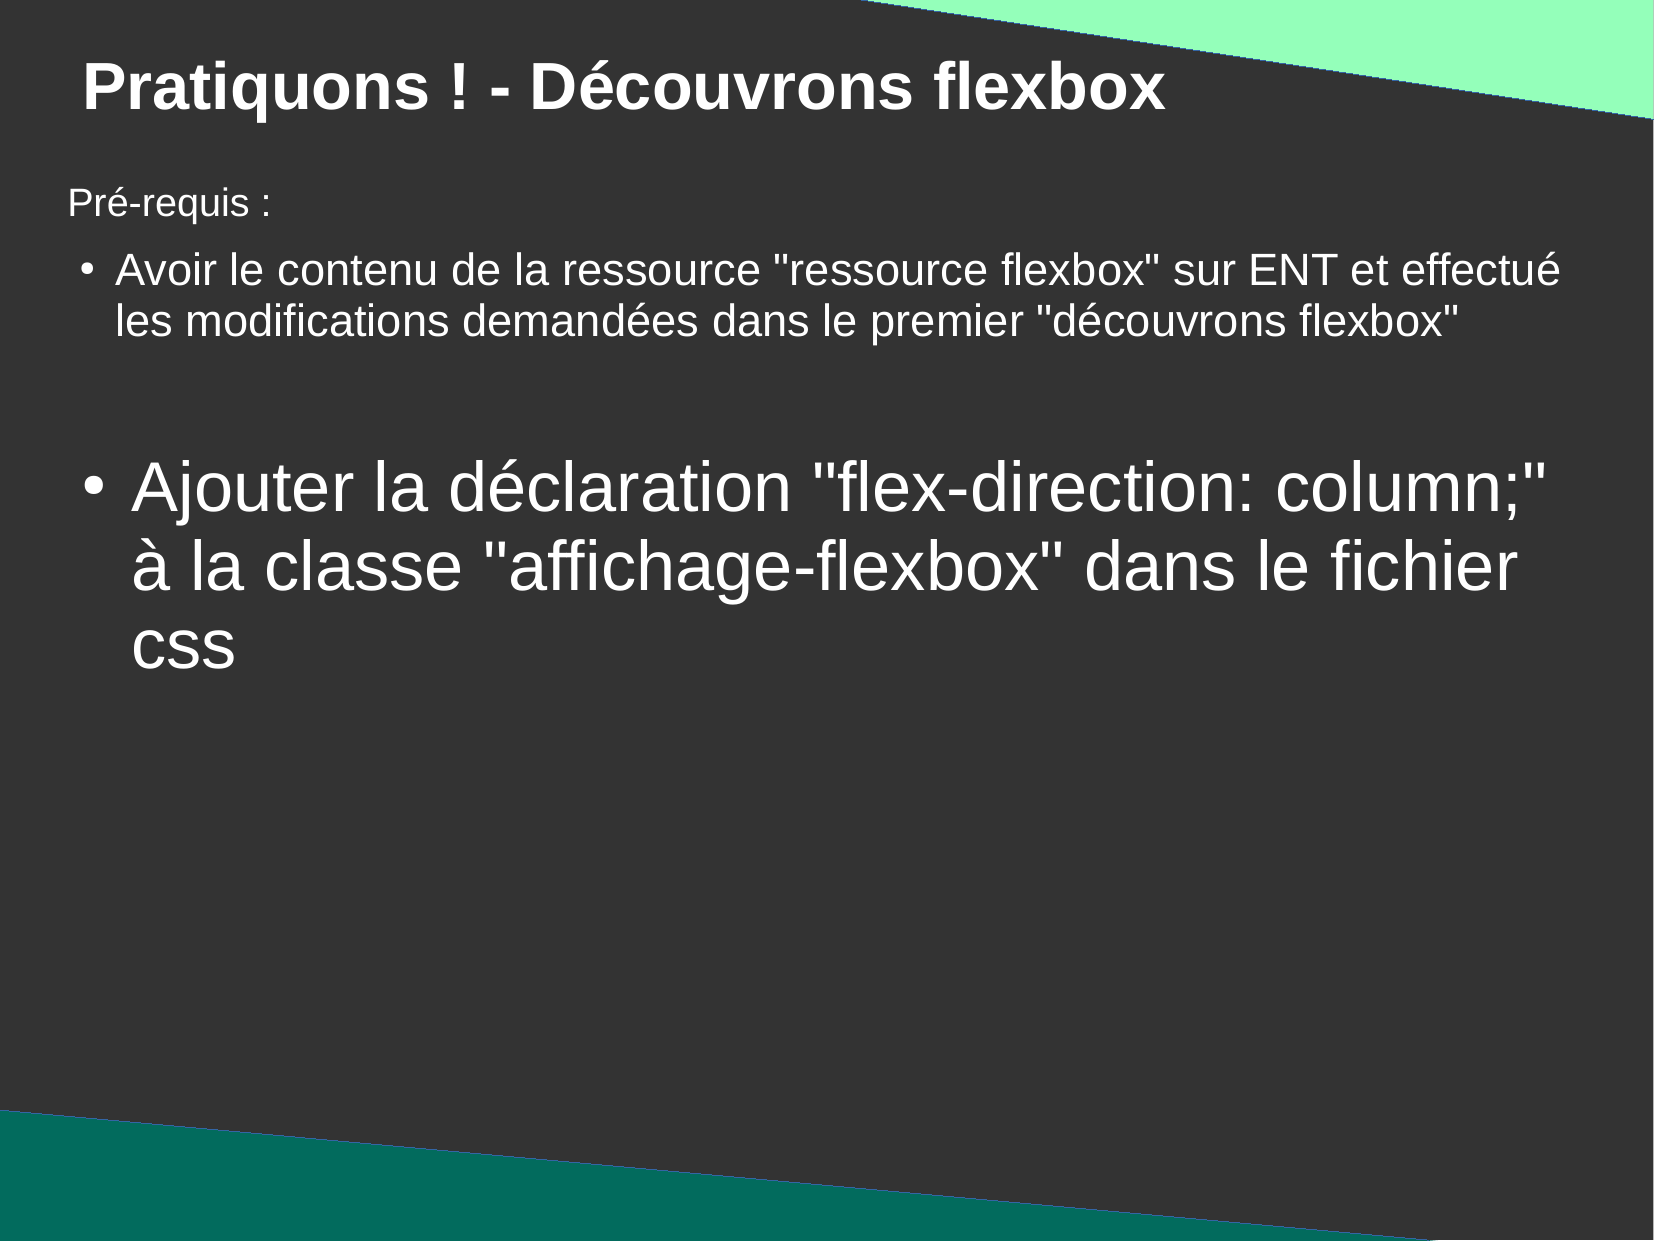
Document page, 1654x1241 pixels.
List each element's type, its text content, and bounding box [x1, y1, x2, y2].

list Pré-requis : Avoir le contenu de la ressource "ressource flexbox" sur ENT et effectué les modifications demandées dans le premier "découvrons flexbox" [67, 180, 1607, 390]
text_box [861, 0, 1654, 120]
title Pratiquons ! - Découvrons flexbox [82, 49, 1630, 199]
list Ajouter la déclaration "flex-direction: column;" à la classe "affichage-flexbox" dans le fichier css [64, 447, 1589, 686]
